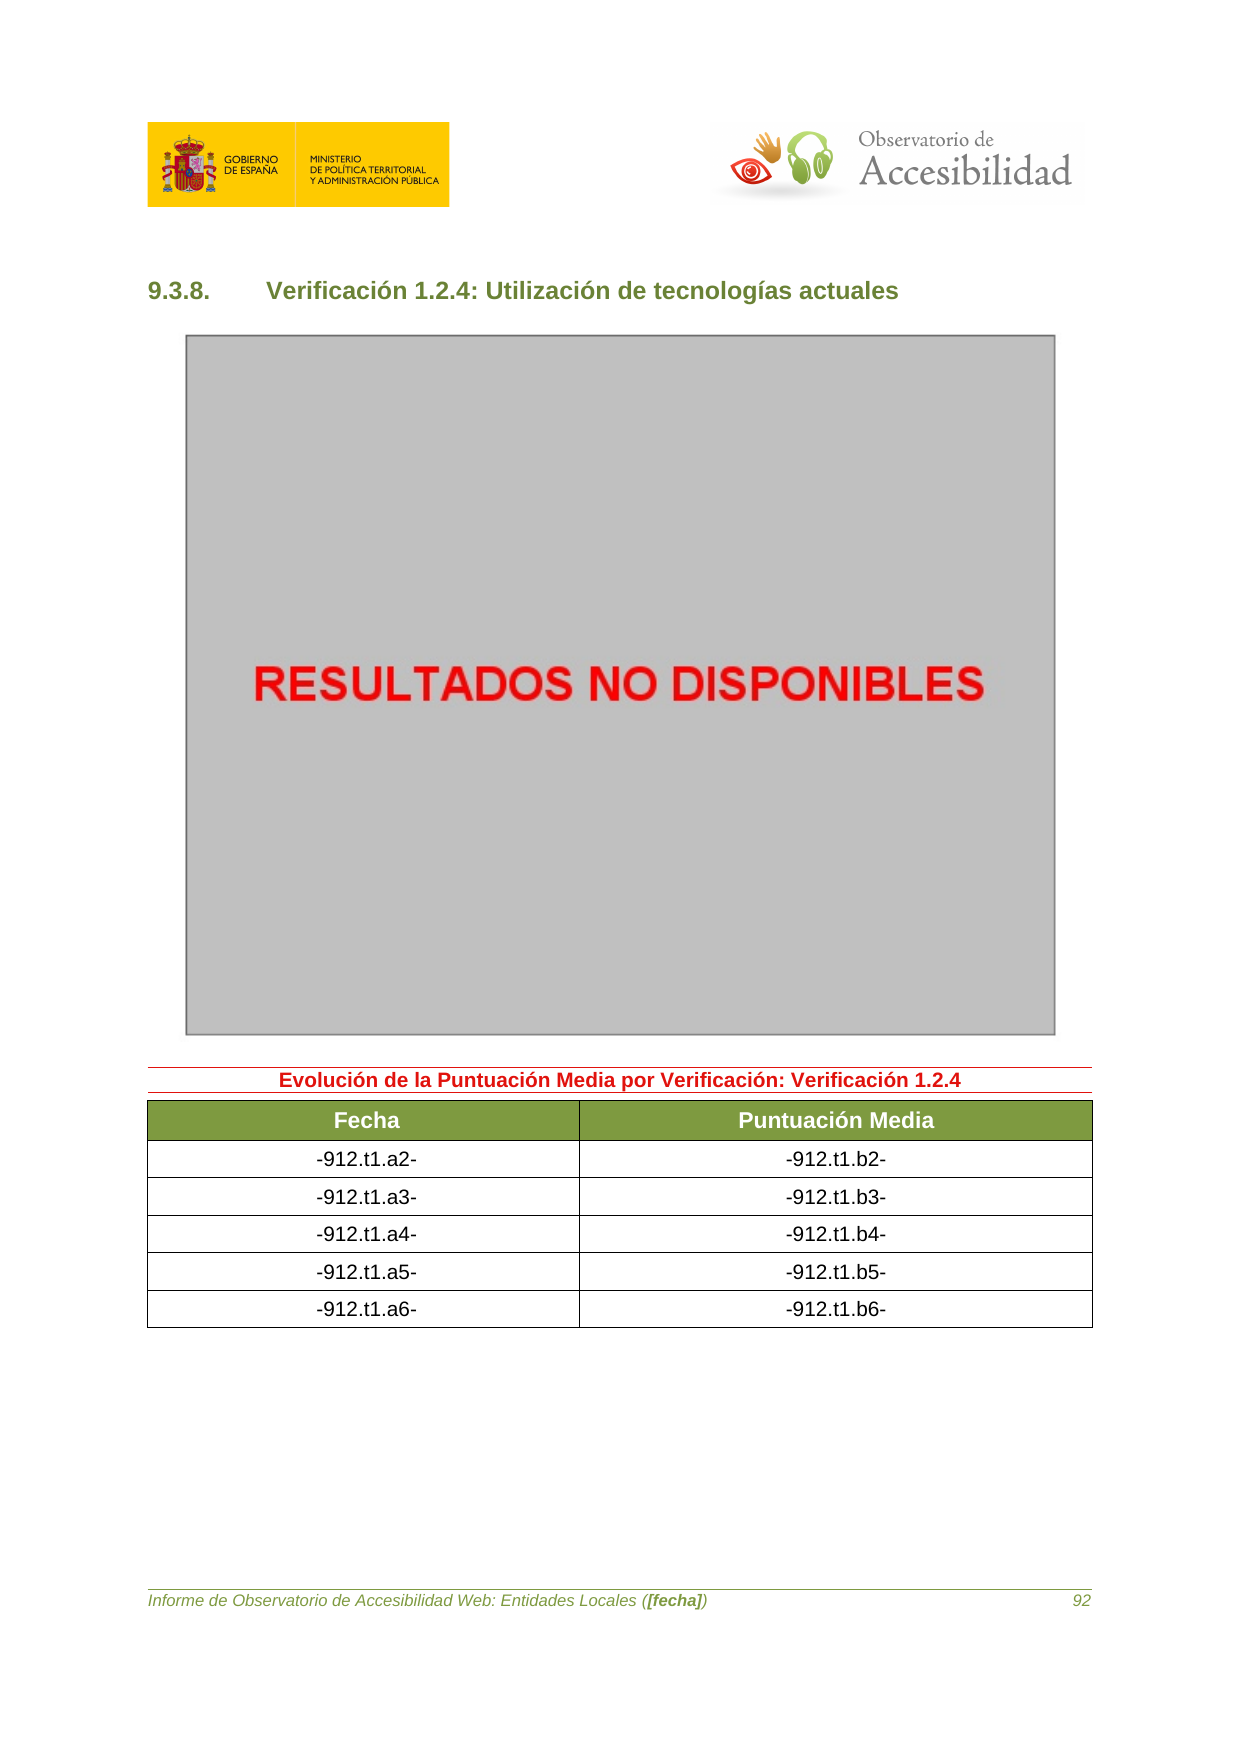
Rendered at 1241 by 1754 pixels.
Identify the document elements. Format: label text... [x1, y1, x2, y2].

table_cell -912.t1.b5- [580, 1253, 1092, 1290]
table_cell -912.t1.a6- [148, 1291, 579, 1327]
table_cell -912.t1.b2- [580, 1141, 1092, 1177]
table_cell -912.t1.a3- [148, 1178, 579, 1215]
table_header Fecha [148, 1101, 579, 1140]
text Evolución de la Puntuación Media por Verificación: Verificación 1.2.4 [148, 1068, 1092, 1092]
list Verificación 1.2.4: Utilización de tecnologías actuales [148, 276, 1092, 304]
table_cell -912.t1.b6- [580, 1291, 1092, 1327]
table_header Puntuación Media [580, 1101, 1092, 1140]
table_cell -912.t1.a4- [148, 1216, 579, 1252]
table_cell -912.t1.a2- [148, 1141, 579, 1177]
table_cell -912.t1.a5- [148, 1253, 579, 1290]
table_cell -912.t1.b3- [580, 1178, 1092, 1215]
table_cell -912.t1.b4- [580, 1216, 1092, 1252]
